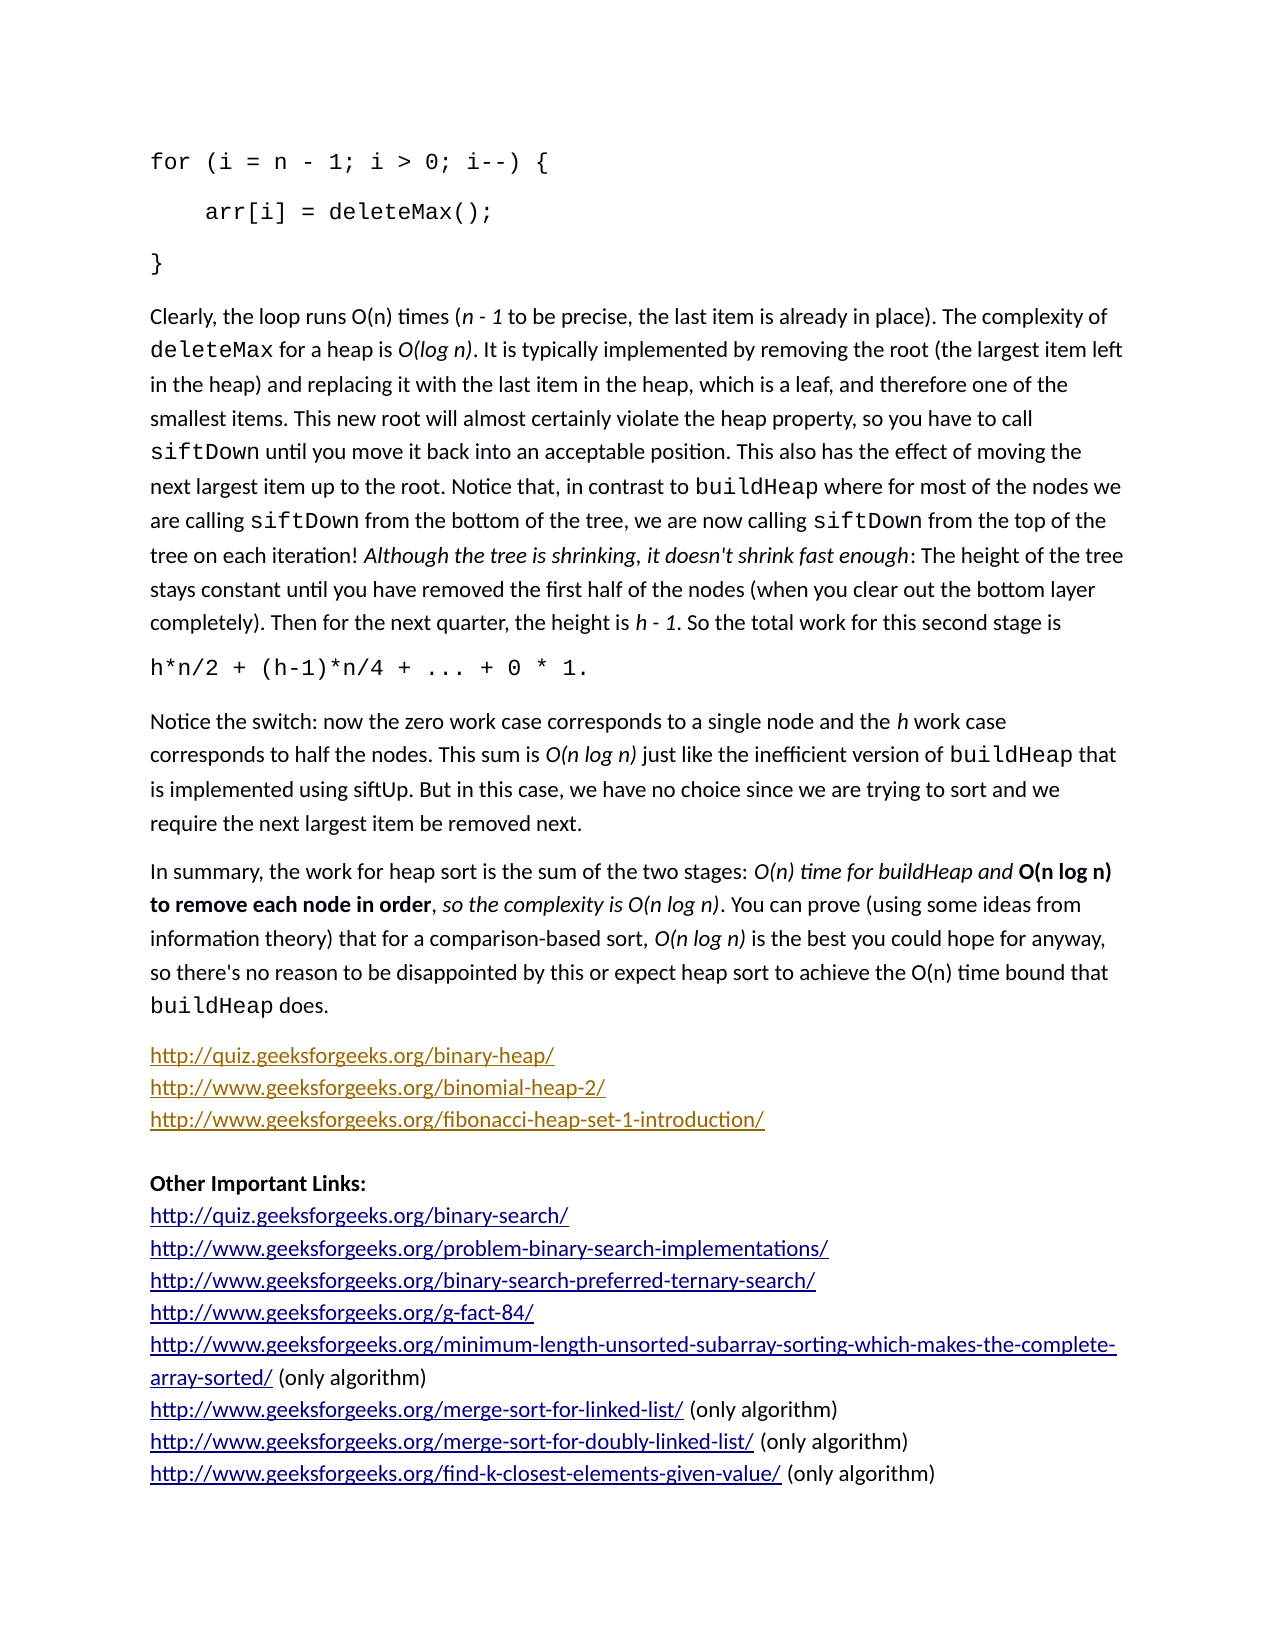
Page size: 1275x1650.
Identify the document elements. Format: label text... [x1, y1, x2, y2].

list http://www.geeksforgeeks.org/merge-sort-for-doubly-linked-list/ (only algorithm) [150, 1427, 1125, 1455]
list http://quiz.geeksforgeeks.org/binary-heap/ [150, 1041, 1125, 1069]
text } [150, 251, 1125, 277]
text arr[i] = deleteMax(); [150, 201, 1125, 227]
text Notice the switch: now the zero work case corresponds to a single node and the h work case corresponds to half the nodes. This sum is O(n log n) just like the inefficient version of buildHeap that is implemented using siftUp. But in this case, we have no choice since we are trying to sort and we require the next largest item be removed next. [150, 707, 1125, 837]
text Clearly, the loop runs O(n) times (n - 1 to be precise, the last item is already in place). The complexity of deleteMax for a heap is O(log n). It is typically implemented by removing the root (the largest item left in the heap) and replacing it with the last item in the heap, which is a leaf, and therefore one of the smallest items. This new root will almost certainly violate the heap property, so you have to call siftDown until you move it back into an acceptable position. This also has the effect of moving the next largest item up to the root. Notice that, in contrast to buildHeap where for most of the nodes we are calling siftDown from the bottom of the tree, we are now calling siftDown from the top of the tree on each iteration! Although the tree is shrinking, it doesn't shrink fast enough: The height of the tree stays constant until you have removed the first half of the nodes (when you clear out the bottom layer completely). Then for the next quarter, the height is h - 1. So the total work for this second stage is [150, 302, 1125, 636]
list http://www.geeksforgeeks.org/minimum-length-unsorted-subarray-sorting-which-makes-the-complete-array-sorted/ (only algorithm) [150, 1330, 1125, 1391]
text h*n/2 + (h-1)*n/4 + ... + 0 * 1. [150, 656, 1125, 682]
list http://www.geeksforgeeks.org/find-k-closest-elements-given-value/ (only algorithm) [150, 1459, 1125, 1487]
list http://www.geeksforgeeks.org/problem-binary-search-implementations/ [150, 1234, 1125, 1262]
text for (i = n - 1; i > 0; i--) { [150, 150, 1125, 176]
list http://www.geeksforgeeks.org/g-fact-84/ [150, 1298, 1125, 1326]
list http://www.geeksforgeeks.org/merge-sort-for-linked-list/ (only algorithm) [150, 1395, 1125, 1423]
list http://quiz.geeksforgeeks.org/binary-search/ [150, 1202, 1125, 1230]
list http://www.geeksforgeeks.org/binary-search-preferred-ternary-search/ [150, 1266, 1125, 1294]
text In summary, the work for heap sort is the sum of the two stages: O(n) time for buildHeap and O(n log n) to remove each node in order, so the complexity is O(n log n). You can prove (using some ideas from information theory) that for a comparison-based sort, O(n log n) is the best you could hope for anyway, so there's no reason to be disappointed by this or expect heap sort to achieve the O(n) time bound that buildHeap does. [150, 857, 1125, 1020]
list http://www.geeksforgeeks.org/binomial-heap-2/ [150, 1073, 1125, 1101]
list Other Important Links: [150, 1169, 1125, 1197]
list http://www.geeksforgeeks.org/fibonacci-heap-set-1-introduction/ [150, 1105, 1125, 1133]
